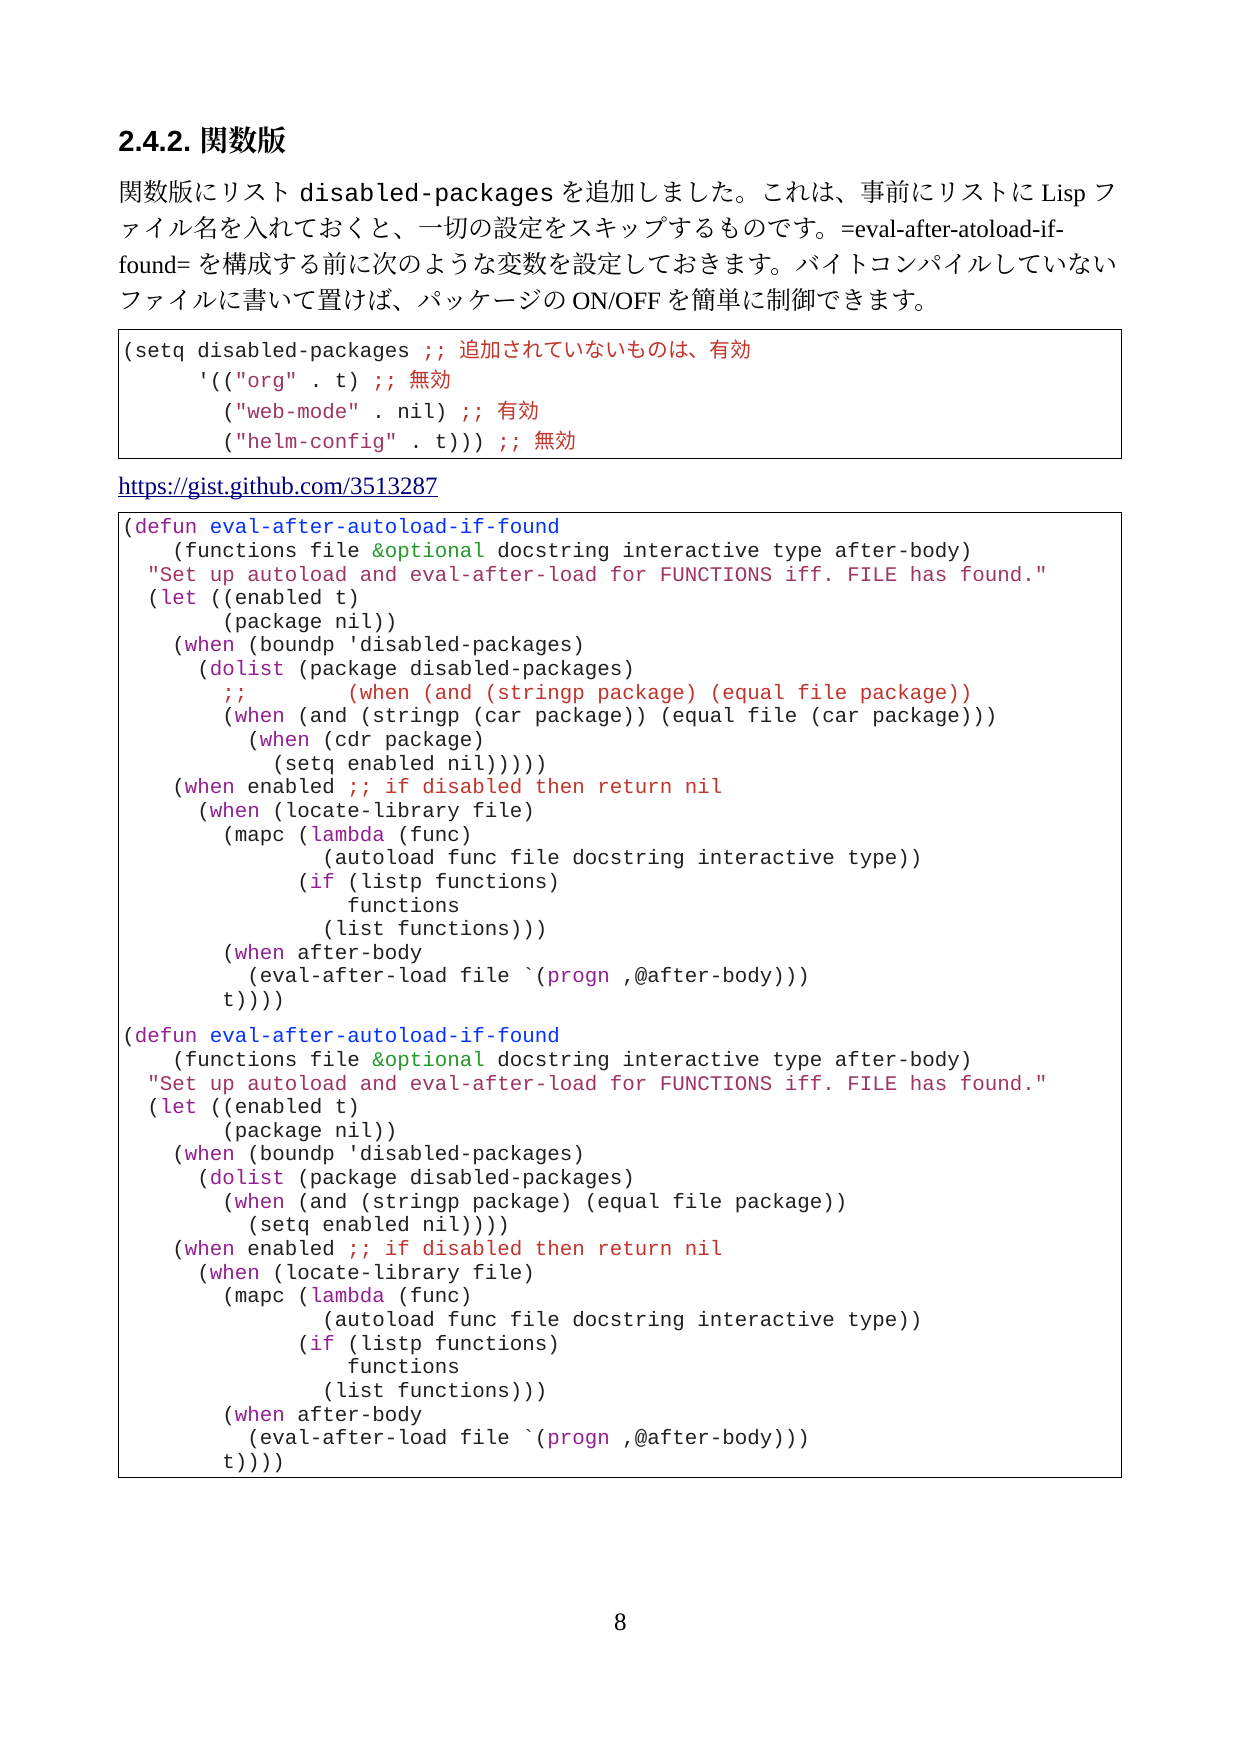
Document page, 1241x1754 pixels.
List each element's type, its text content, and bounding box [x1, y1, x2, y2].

text 関数版にリスト disabled-packages を追加しました。これは、事前にリストに Lisp ファイル名を入れておくと、一切の設定をスキップするものです。=eval-after-atoload-if-found= を構成する前に次のような変数を設定しておきます。バイトコンパイルしていないファイルに書いて置けば、パッケージのON/OFFを簡単に制御できます。 [118, 172, 1122, 317]
text (package nil)) [119, 1116, 1121, 1139]
text (setq disabled-packages ;; 追加されていないものは、有効 [119, 330, 1121, 359]
text (mapc (lambda (func) [119, 1281, 1121, 1305]
text (setq enabled nil))))) [119, 749, 1121, 772]
text functions [119, 891, 1121, 914]
text (list functions))) [119, 1376, 1121, 1399]
text ;; (when (and (stringp package) (equal file package)) [119, 678, 1121, 701]
text (defun eval-after-autoload-if-found [119, 513, 1121, 536]
text (when (locate-library file) [119, 796, 1121, 820]
text (functions file &optional docstring interactive type after-body) [119, 536, 1121, 559]
text functions [119, 1352, 1121, 1376]
text (if (listp functions) [119, 867, 1121, 891]
text (when (boundp 'disabled-packages) [119, 631, 1121, 654]
text https://gist.github.com/3513287 [118, 471, 1122, 500]
text ("helm-config" . t))) ;; 無効 [119, 420, 1121, 458]
text (when enabled ;; if disabled then return nil [119, 1234, 1121, 1258]
text t)))) [119, 1447, 1121, 1477]
text (when (locate-library file) [119, 1258, 1121, 1281]
text (let ((enabled t) [119, 1092, 1121, 1116]
text '(("org" . t) ;; 無効 [119, 359, 1121, 390]
text (let ((enabled t) [119, 583, 1121, 607]
text (when (and (stringp (car package)) (equal file (car package))) [119, 701, 1121, 725]
text (when (and (stringp package) (equal file package)) [119, 1187, 1121, 1210]
text (setq enabled nil)))) [119, 1210, 1121, 1234]
text (defun eval-after-autoload-if-found [119, 1021, 1121, 1045]
text (functions file &optional docstring interactive type after-body) [119, 1045, 1121, 1068]
text ("web-mode" . nil) ;; 有効 [119, 390, 1121, 420]
text (autoload func file docstring interactive type)) [119, 1305, 1121, 1329]
text "Set up autoload and eval-after-load for FUNCTIONS iff. FILE has found." [119, 559, 1121, 583]
text (when after-body [119, 1399, 1121, 1423]
text (package nil)) [119, 607, 1121, 631]
text (list functions))) [119, 914, 1121, 938]
text t)))) [119, 985, 1121, 1013]
text (if (listp functions) [119, 1329, 1121, 1352]
text (autoload func file docstring interactive type)) [119, 843, 1121, 867]
text (eval-after-load file `(progn ,@after-body))) [119, 962, 1121, 985]
text (dolist (package disabled-packages) [119, 1163, 1121, 1187]
text (when enabled ;; if disabled then return nil [119, 772, 1121, 796]
text (when (boundp 'disabled-packages) [119, 1139, 1121, 1163]
subtitle 関数版 [118, 118, 1122, 160]
text (eval-after-load file `(progn ,@after-body))) [119, 1423, 1121, 1447]
text (when after-body [119, 938, 1121, 962]
text (dolist (package disabled-packages) [119, 654, 1121, 678]
text "Set up autoload and eval-after-load for FUNCTIONS iff. FILE has found." [119, 1068, 1121, 1092]
text (when (cdr package) [119, 725, 1121, 749]
text (mapc (lambda (func) [119, 820, 1121, 843]
